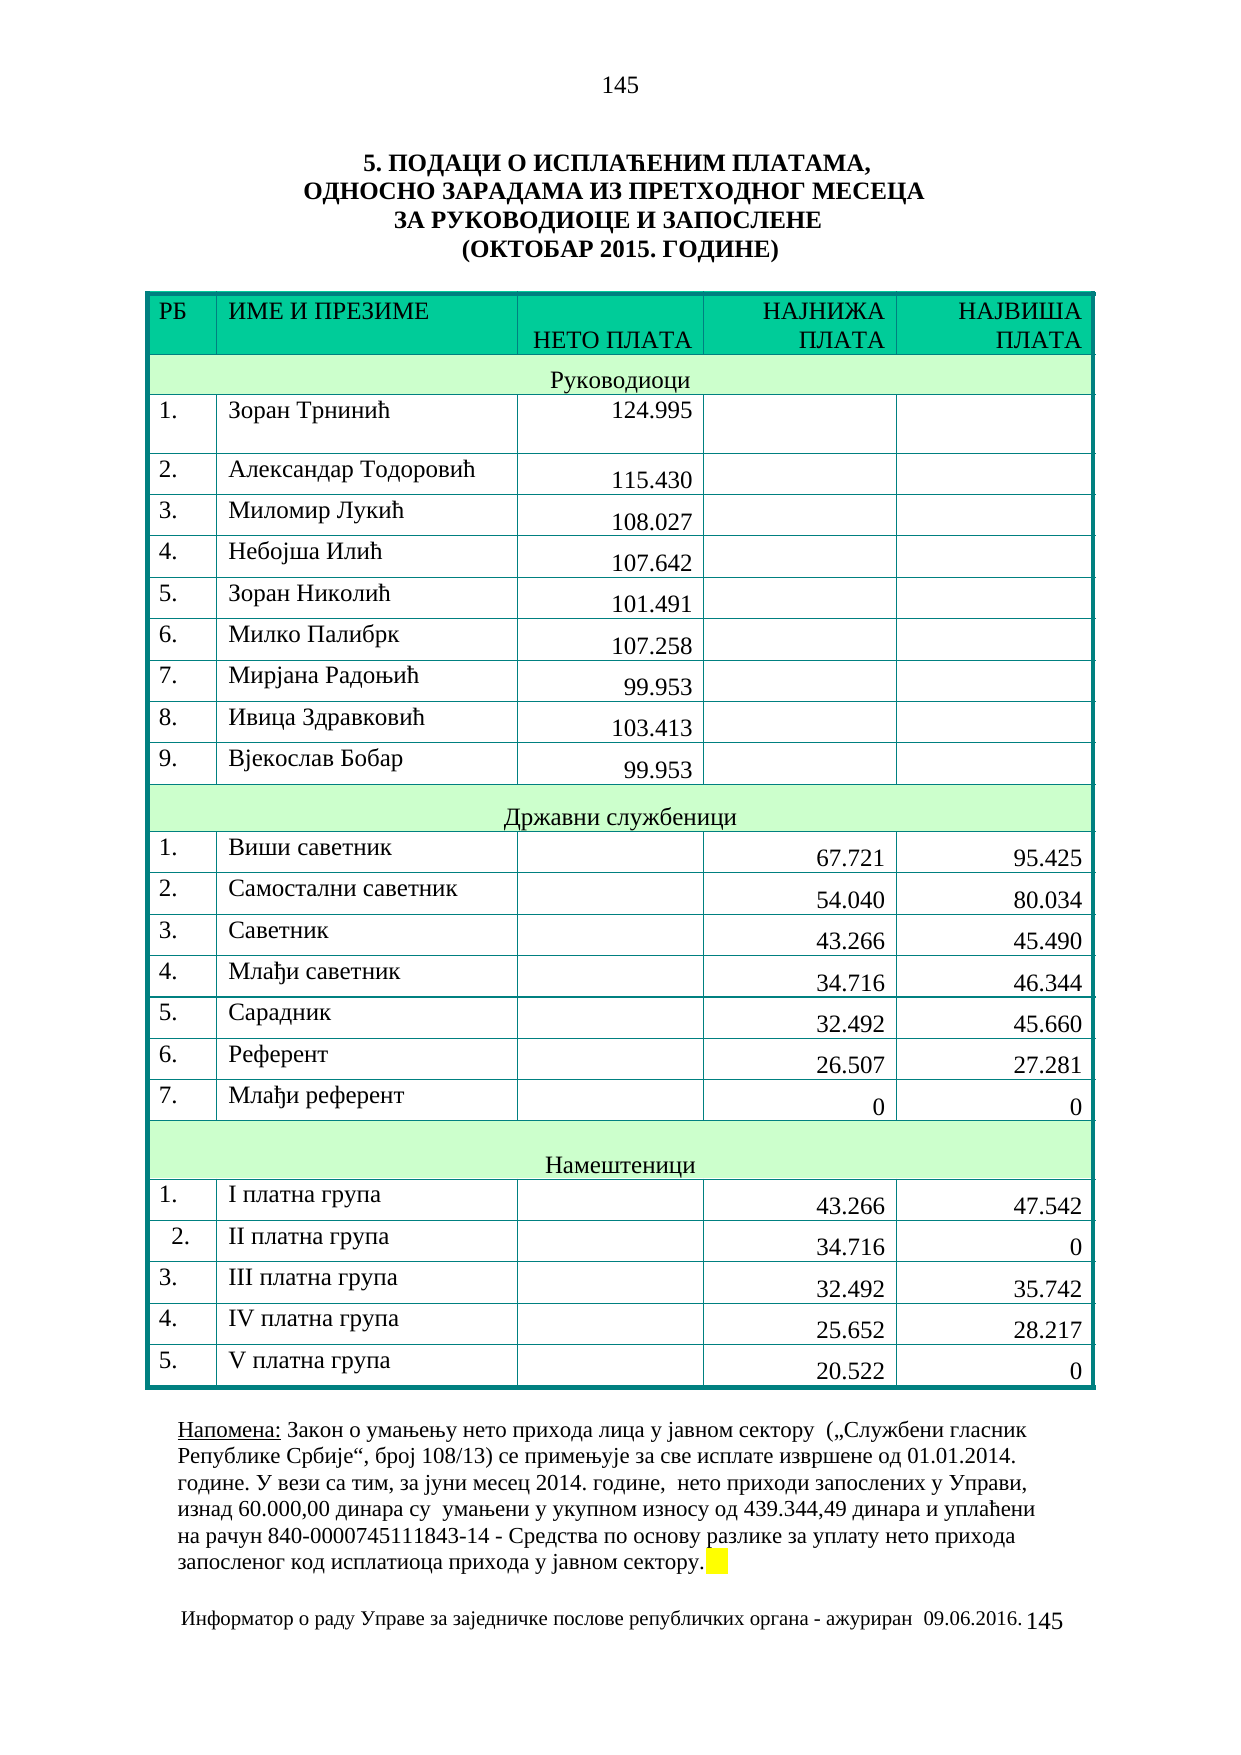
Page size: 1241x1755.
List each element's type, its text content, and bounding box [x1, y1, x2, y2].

table_cell Самостални саветник [217, 873, 517, 914]
table_cell 5. [150, 578, 216, 618]
table_cell 28.217 [897, 1304, 1091, 1344]
table_cell Сарадник [217, 998, 517, 1038]
table_cell I платна група [217, 1180, 517, 1220]
table_cell [518, 1345, 703, 1385]
table_cell II платна група [217, 1221, 517, 1261]
table_cell 4. [150, 1304, 216, 1344]
table_cell [704, 619, 896, 659]
table_cell 32.492 [704, 998, 896, 1038]
table_cell 47.542 [897, 1180, 1091, 1220]
table_cell 2. [150, 873, 216, 914]
table_cell [897, 454, 1091, 494]
table_cell 25.652 [704, 1304, 896, 1344]
table_cell Мирјана Радоњић [217, 661, 517, 701]
table_cell 0 [897, 1221, 1091, 1261]
table_cell 8. [150, 702, 216, 742]
table_cell 3. [150, 495, 216, 535]
table_cell 99.953 [518, 743, 703, 783]
table_cell [897, 395, 1091, 453]
table_cell [518, 1304, 703, 1344]
table_cell 7. [150, 1080, 216, 1120]
table_cell [518, 1221, 703, 1261]
table_cell [518, 832, 703, 872]
table_cell [518, 1262, 703, 1302]
table_cell 20.522 [704, 1345, 896, 1385]
table_cell 3. [150, 915, 216, 955]
table_cell 1. [150, 1180, 216, 1220]
table_cell 1. [150, 832, 216, 872]
table_cell [704, 395, 896, 453]
table_cell 4. [150, 536, 216, 577]
table_cell [704, 495, 896, 535]
table_cell 43.266 [704, 915, 896, 955]
table_cell [518, 915, 703, 955]
text (ОКТОБАР 2015. ГОДИНЕ) [177, 234, 1063, 263]
table_cell [704, 743, 896, 783]
table_cell 7. [150, 661, 216, 701]
table_cell [897, 743, 1091, 783]
table_cell [704, 578, 896, 618]
table_cell IV платна група [217, 1304, 517, 1344]
table_cell Државни службеници [150, 785, 1091, 831]
table_cell 35.742 [897, 1262, 1091, 1302]
table_cell 6. [150, 1039, 216, 1079]
table_cell [518, 956, 703, 996]
table_cell 1. [150, 395, 216, 453]
table_cell 124.995 [518, 395, 703, 453]
table_cell [518, 873, 703, 914]
table_cell 95.425 [897, 832, 1091, 872]
table_cell Небојша Илић [217, 536, 517, 577]
table_cell [704, 702, 896, 742]
table_cell 54.040 [704, 873, 896, 914]
table_cell V платна група [217, 1345, 517, 1385]
table_cell 45.490 [897, 915, 1091, 955]
table_cell [897, 661, 1091, 701]
table_cell 2. [150, 454, 216, 494]
table_cell 32.492 [704, 1262, 896, 1302]
table_header РБ [150, 296, 216, 354]
table_cell Милко Палибрк [217, 619, 517, 659]
table_header НЕТО ПЛАТА [518, 296, 703, 354]
table_cell 45.660 [897, 998, 1091, 1038]
table_cell [897, 578, 1091, 618]
table_cell Руководиоци [150, 355, 1091, 394]
table_cell Вјекослав Бобар [217, 743, 517, 783]
table_cell III платна група [217, 1262, 517, 1302]
table_cell 2. [150, 1221, 216, 1261]
table_cell 107.258 [518, 619, 703, 659]
table_cell 0 [897, 1345, 1091, 1385]
table_cell 43.266 [704, 1180, 896, 1220]
table_cell Референт [217, 1039, 517, 1079]
table_cell 0 [704, 1080, 896, 1120]
table_cell 108.027 [518, 495, 703, 535]
table_cell 107.642 [518, 536, 703, 577]
table_cell Млађи саветник [217, 956, 517, 996]
table_cell 6. [150, 619, 216, 659]
table_cell [897, 495, 1091, 535]
table_cell 34.716 [704, 1221, 896, 1261]
table_cell 26.507 [704, 1039, 896, 1079]
text ЗА РУКОВОДИОЦЕ И ЗАПОСЛЕНЕ [177, 205, 1063, 234]
table_cell 9. [150, 743, 216, 783]
table_cell 5. [150, 998, 216, 1038]
table_cell Намештеници [150, 1121, 1091, 1178]
text 5. ПОДАЦИ О ИСПЛАЋЕНИМ ПЛАТАМА, [177, 148, 1063, 176]
table_cell [518, 1080, 703, 1120]
table_cell [518, 1039, 703, 1079]
table_cell 103.413 [518, 702, 703, 742]
table_cell [897, 536, 1091, 577]
table_cell Ивица Здравковић [217, 702, 517, 742]
table_cell Виши саветник [217, 832, 517, 872]
table_cell 46.344 [897, 956, 1091, 996]
table_cell 101.491 [518, 578, 703, 618]
table_cell 67.721 [704, 832, 896, 872]
table_cell 34.716 [704, 956, 896, 996]
table_cell 5. [150, 1345, 216, 1385]
table_cell [518, 998, 703, 1038]
table_cell Александар Тодоровић [217, 454, 517, 494]
table_cell [518, 1180, 703, 1220]
table_header НАЈНИЖА ПЛАТА [704, 296, 896, 354]
table_cell [704, 536, 896, 577]
table_cell [704, 454, 896, 494]
table_cell Миломир Лукић [217, 495, 517, 535]
table_cell 80.034 [897, 873, 1091, 914]
table_cell 27.281 [897, 1039, 1091, 1079]
table_cell 99.953 [518, 661, 703, 701]
table_cell 4. [150, 956, 216, 996]
table_cell [897, 702, 1091, 742]
table_header НАЈВИША ПЛАТА [897, 296, 1091, 354]
table_cell [704, 661, 896, 701]
table_cell 0 [897, 1080, 1091, 1120]
text ОДНОСНО ЗАРАДАМА ИЗ ПРЕТХОДНОГ МЕСЕЦА [177, 176, 1063, 205]
table_cell Млађи референт [217, 1080, 517, 1120]
table_cell Зоран Трнинић [217, 395, 517, 453]
table_cell Саветник [217, 915, 517, 955]
table_cell [897, 619, 1091, 659]
table_cell 115.430 [518, 454, 703, 494]
table_header ИМЕ И ПРЕЗИМЕ [217, 296, 517, 354]
text Напомена: Закон о умањењу нето прихода лица у јавном сектору („Службени гласник Републике Србије“, број 108/13) се примењује за све исплате извршене од 01.01.2014. године. У вези са тим, за јуни месец 2014. године, нето приходи запослених у Управи, изнад 60.000,00 динара су умањени у укупном износу од 439.344,49 динара и уплаћени на рачун 840-0000745111843-14 - Средства по основу разлике за уплату нето прихода запосленог код исплатиоца прихода у јавном сектору. [177, 1416, 1063, 1574]
table_cell 3. [150, 1262, 216, 1302]
table_cell Зоран Николић [217, 578, 517, 618]
